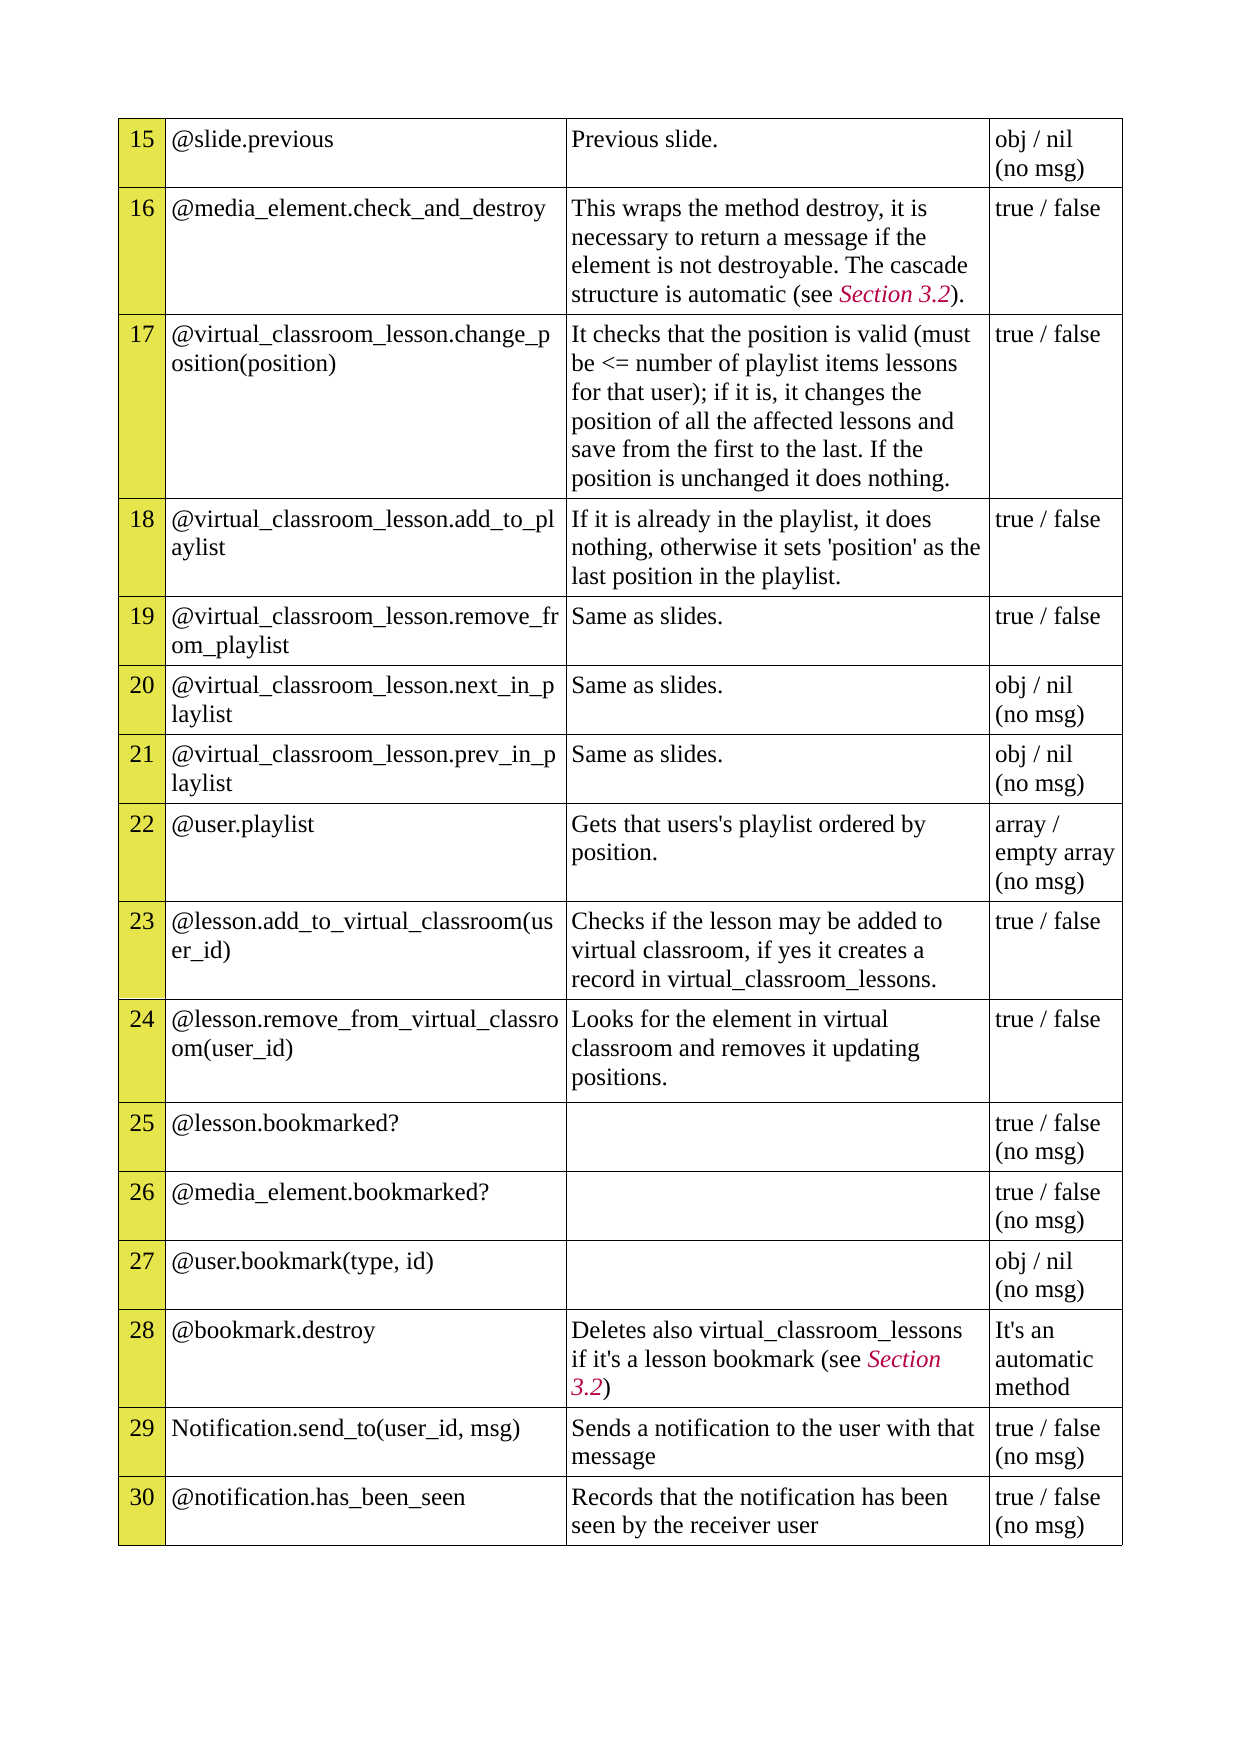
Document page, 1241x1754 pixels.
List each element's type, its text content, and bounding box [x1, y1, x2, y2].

table_cell @user.bookmark(type, id) [166, 1241, 566, 1309]
table_cell 30 [119, 1477, 165, 1545]
table_cell 15 [119, 119, 165, 187]
table_cell true / false (no msg) [990, 1477, 1122, 1545]
table_cell It checks that the position is valid (must be <= number of playlist items lessons for that user); if it is, it changes the position of all the affected lessons and save from the first to the last. If the position is unchanged it does nothing. [567, 315, 989, 498]
table_cell Deletes also virtual_classroom_lessons if it's a lesson bookmark (see Section 3.2) [567, 1310, 989, 1407]
table_cell obj / nil (no msg) [990, 1241, 1122, 1309]
table_cell @slide.previous [166, 119, 566, 187]
table_cell 19 [119, 597, 165, 665]
table_cell Notification.send_to(user_id, msg) [166, 1408, 566, 1476]
table_cell @media_element.check_and_destroy [166, 188, 566, 314]
table_cell obj / nil (no msg) [990, 666, 1122, 734]
table_cell 18 [119, 499, 165, 596]
table_cell obj / nil (no msg) [990, 119, 1122, 187]
table_cell Records that the notification has been seen by the receiver user [567, 1477, 989, 1545]
table_cell [567, 1103, 989, 1171]
table_cell If it is already in the playlist, it does nothing, otherwise it sets 'position' as the last position in the playlist. [567, 499, 989, 596]
table_cell [567, 1172, 989, 1240]
table_cell [567, 1241, 989, 1309]
table_cell 23 [119, 902, 165, 998]
table_cell @media_element.bookmarked? [166, 1172, 566, 1240]
table_cell 28 [119, 1310, 165, 1407]
table_cell This wraps the method destroy, it is necessary to return a message if the element is not destroyable. The cascade structure is automatic (see Section 3.2). [567, 188, 989, 314]
table_cell Checks if the lesson may be added to virtual classroom, if yes it creates a record in virtual_classroom_lessons. [567, 902, 989, 998]
table_cell Same as slides. [567, 597, 989, 665]
table_cell @virtual_classroom_lesson.change_position(position) [166, 315, 566, 498]
table_cell Sends a notification to the user with that message [567, 1408, 989, 1476]
table_cell true / false [990, 499, 1122, 596]
table_cell Previous slide. [567, 119, 989, 187]
table_cell Looks for the element in virtual classroom and removes it updating positions. [567, 1000, 989, 1102]
table_cell obj / nil (no msg) [990, 735, 1122, 803]
table_cell 26 [119, 1172, 165, 1240]
table_cell 20 [119, 666, 165, 734]
table_cell 29 [119, 1408, 165, 1476]
table_cell @virtual_classroom_lesson.remove_from_playlist [166, 597, 566, 665]
table_cell true / false (no msg) [990, 1172, 1122, 1240]
table_cell true / false [990, 597, 1122, 665]
table_cell 22 [119, 804, 165, 901]
table_cell 17 [119, 315, 165, 498]
table_cell 21 [119, 735, 165, 803]
table_cell 24 [119, 1000, 165, 1102]
table_cell @bookmark.destroy [166, 1310, 566, 1407]
table_cell true / false [990, 188, 1122, 314]
table_cell Same as slides. [567, 666, 989, 734]
table_cell true / false [990, 315, 1122, 498]
table_cell 27 [119, 1241, 165, 1309]
table_cell It's an automatic method [990, 1310, 1122, 1407]
table_cell @notification.has_been_seen [166, 1477, 566, 1545]
table_cell 16 [119, 188, 165, 314]
table_cell @virtual_classroom_lesson.next_in_playlist [166, 666, 566, 734]
table_cell true / false [990, 1000, 1122, 1102]
table_cell @lesson.remove_from_virtual_classroom(user_id) [166, 1000, 566, 1102]
table_cell true / false (no msg) [990, 1103, 1122, 1171]
table_cell array / empty array (no msg) [990, 804, 1122, 901]
table_cell @lesson.bookmarked? [166, 1103, 566, 1171]
table_cell true / false (no msg) [990, 1408, 1122, 1476]
table_cell @virtual_classroom_lesson.add_to_playlist [166, 499, 566, 596]
table_cell true / false [990, 902, 1122, 998]
table_cell @lesson.add_to_virtual_classroom(user_id) [166, 902, 566, 998]
table_cell @virtual_classroom_lesson.prev_in_playlist [166, 735, 566, 803]
table_cell @user.playlist [166, 804, 566, 901]
table_cell Same as slides. [567, 735, 989, 803]
table_cell Gets that users's playlist ordered by position. [567, 804, 989, 901]
table_cell 25 [119, 1103, 165, 1171]
